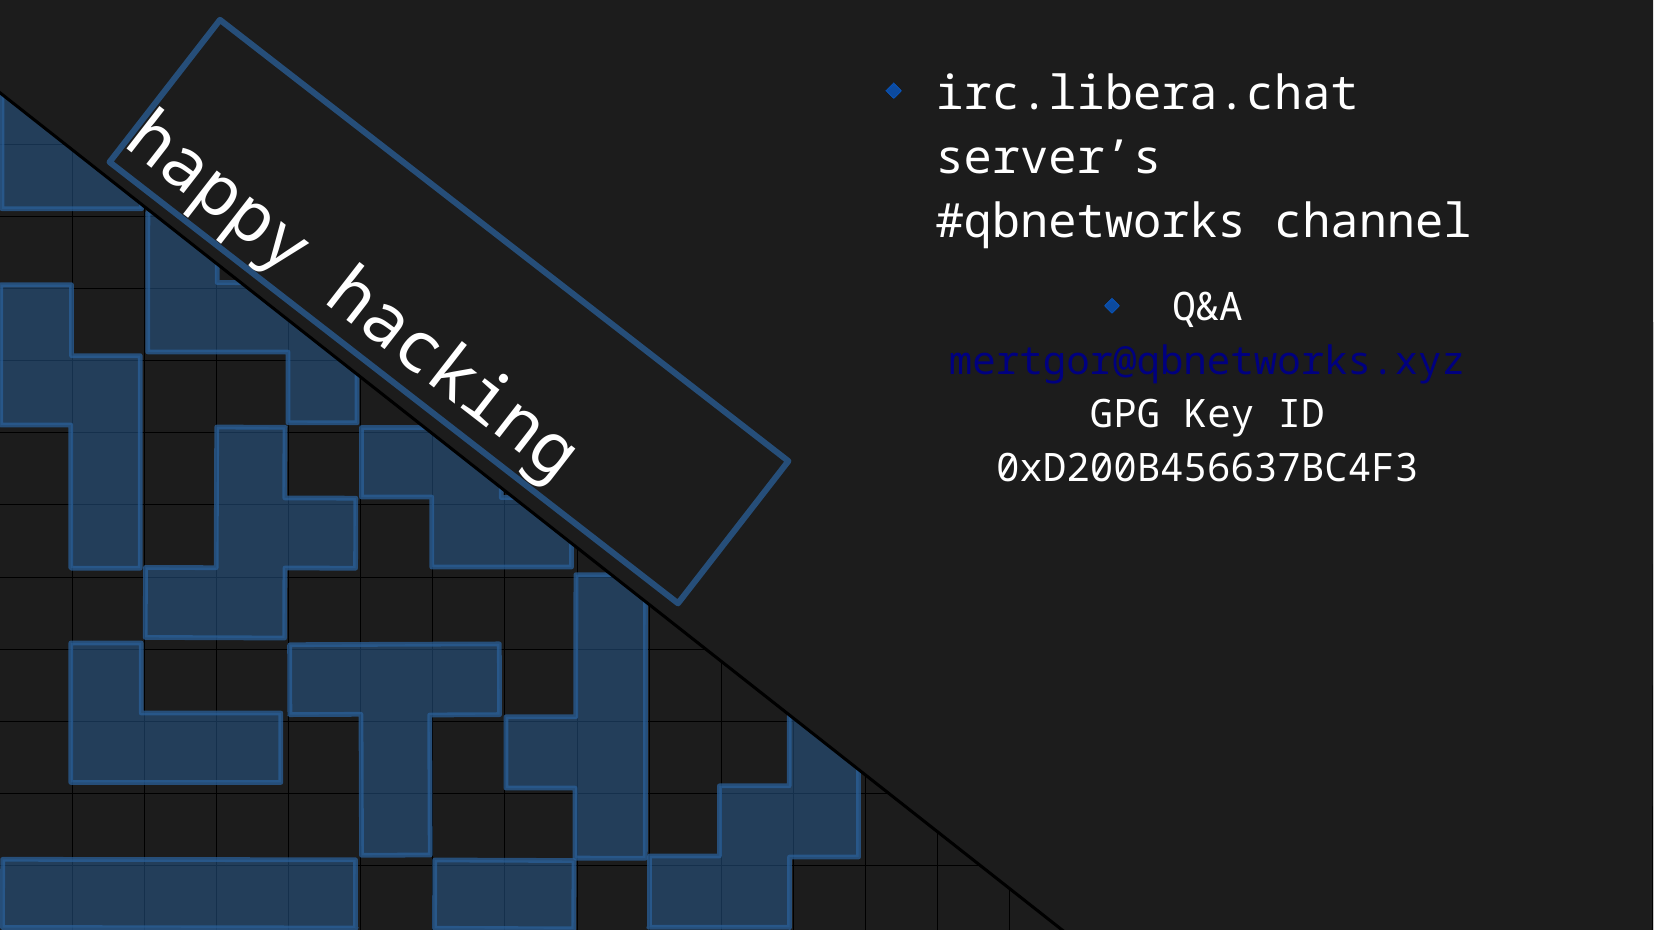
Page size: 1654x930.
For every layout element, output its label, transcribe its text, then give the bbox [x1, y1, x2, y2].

title happy hacking [109, 19, 789, 604]
list irc.libera.chat server’s #qbnetworks channel Q&A mertgor@qbnetworks.xyz GPG Key ID 0xD200B456637BC4F3 [868, 58, 1480, 629]
